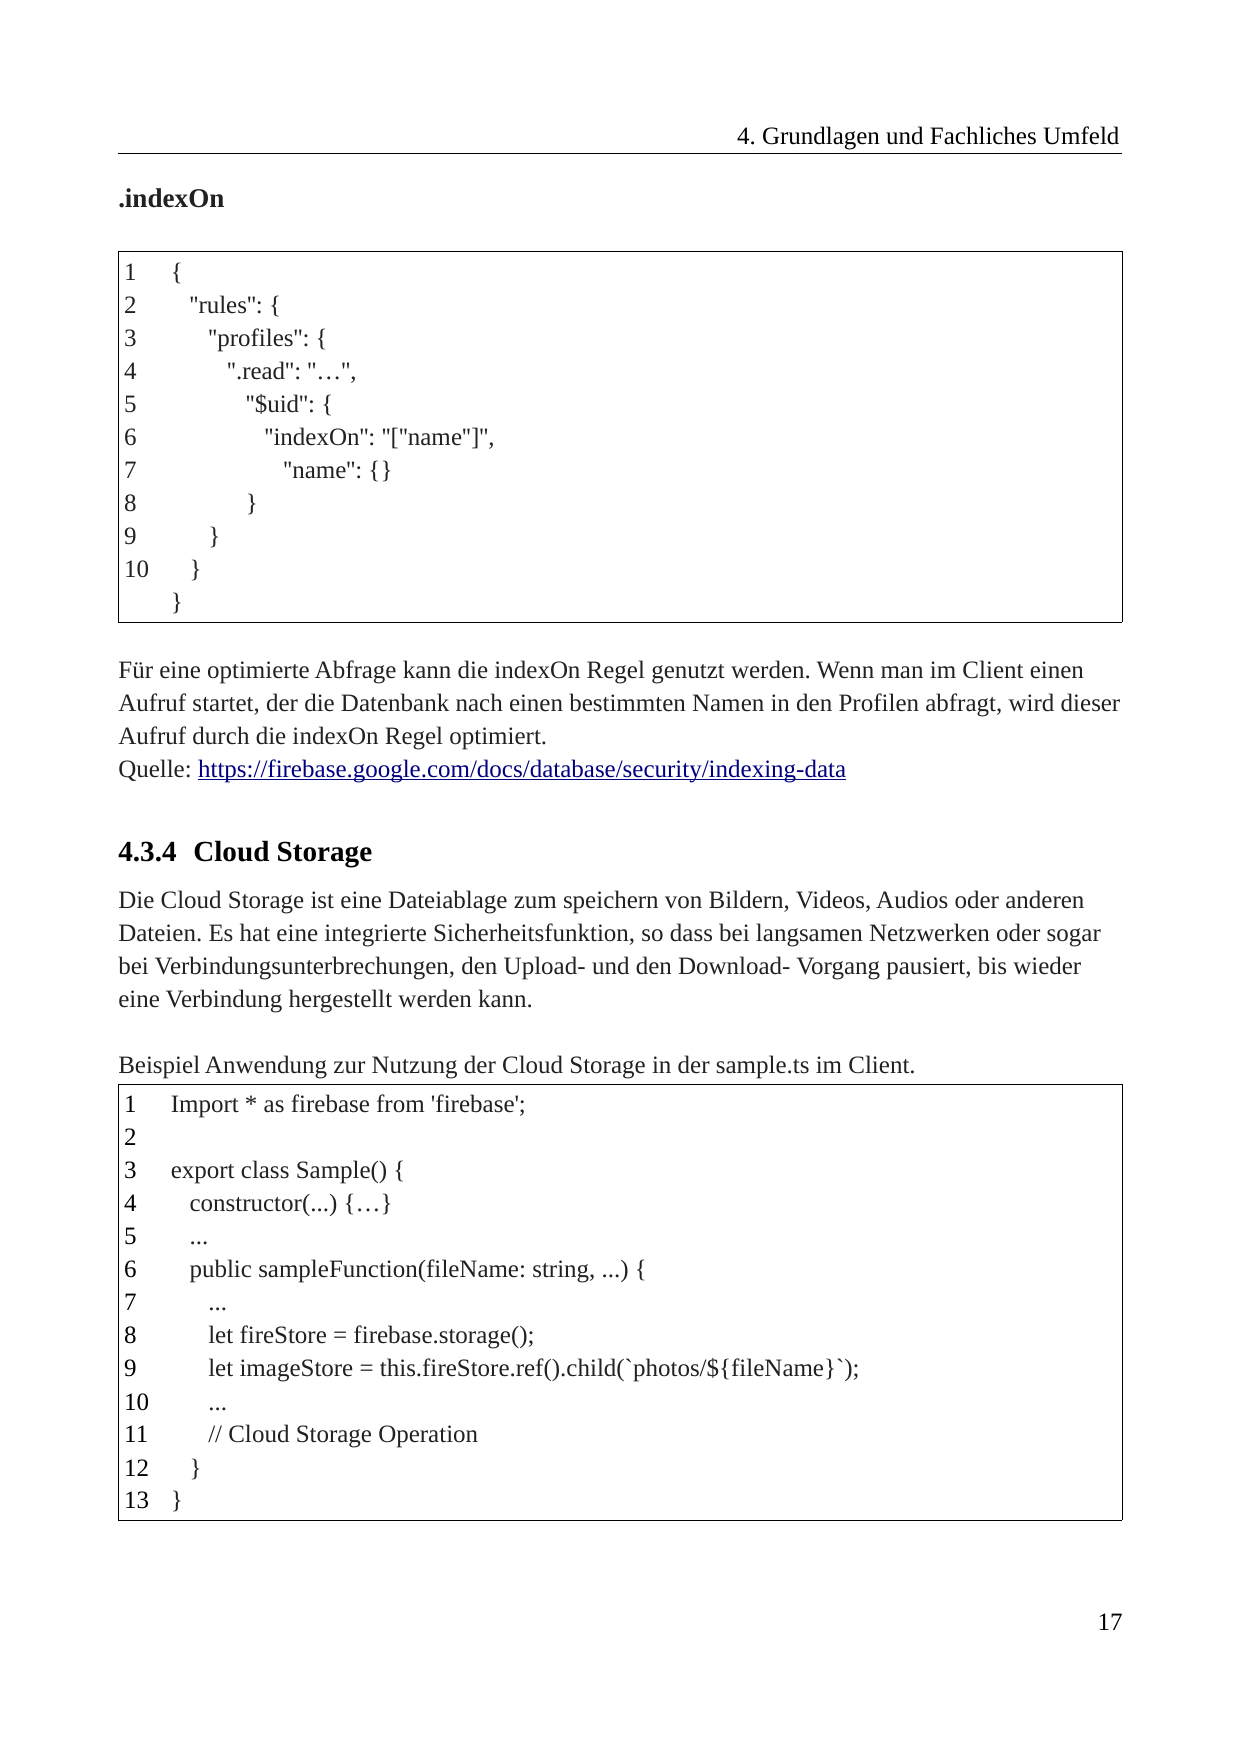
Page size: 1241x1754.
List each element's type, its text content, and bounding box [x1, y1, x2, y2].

table_header { ''rules'': { ''profiles'': { ''.read'': ''…'', ''$uid'': { ''indexOn'': ''[''name'']'', ''name'': {} } } } } [165, 252, 1122, 622]
table_header 1 2 3 4 5 6 7 8 9 10 [119, 252, 165, 622]
text .indexOn [118, 182, 1122, 213]
text Für eine optimierte Abfrage kann die indexOn Regel genutzt werden. Wenn man im Client einen Aufruf startet, der die Datenbank nach einen bestimmten Namen in den Profilen abfragt, wird dieser Aufruf durch die indexOn Regel optimiert. [118, 655, 1122, 749]
text Die Cloud Storage ist eine Dateiablage zum speichern von Bildern, Videos, Audios oder anderen Dateien. Es hat eine integrierte Sicherheitsfunktion, so dass bei langsamen Netzwerken oder sogar bei Verbindungsunterbrechungen, den Upload- und den Download- Vorgang pausiert, bis wieder eine Verbindung hergestellt werden kann. [118, 885, 1122, 1013]
text Quelle: https://firebase.google.com/docs/database/security/indexing-data [118, 754, 1122, 782]
table_header 1 2 3 4 5 6 7 8 9 10 11 12 13 [119, 1085, 165, 1520]
table_header Import * as firebase from 'firebase'; export class Sample() { constructor(...) {…} ... public sampleFunction(fileName: string, ...) { ... let fireStore = firebase.storage(); let imageStore = this.fireStore.ref().child(`photos/${fileName}`); ... // Cloud Storage Operation } } [165, 1085, 1122, 1520]
text Beispiel Anwendung zur Nutzung der Cloud Storage in der sample.ts im Client. [118, 1051, 1122, 1079]
subtitle Cloud Storage [118, 834, 1122, 868]
